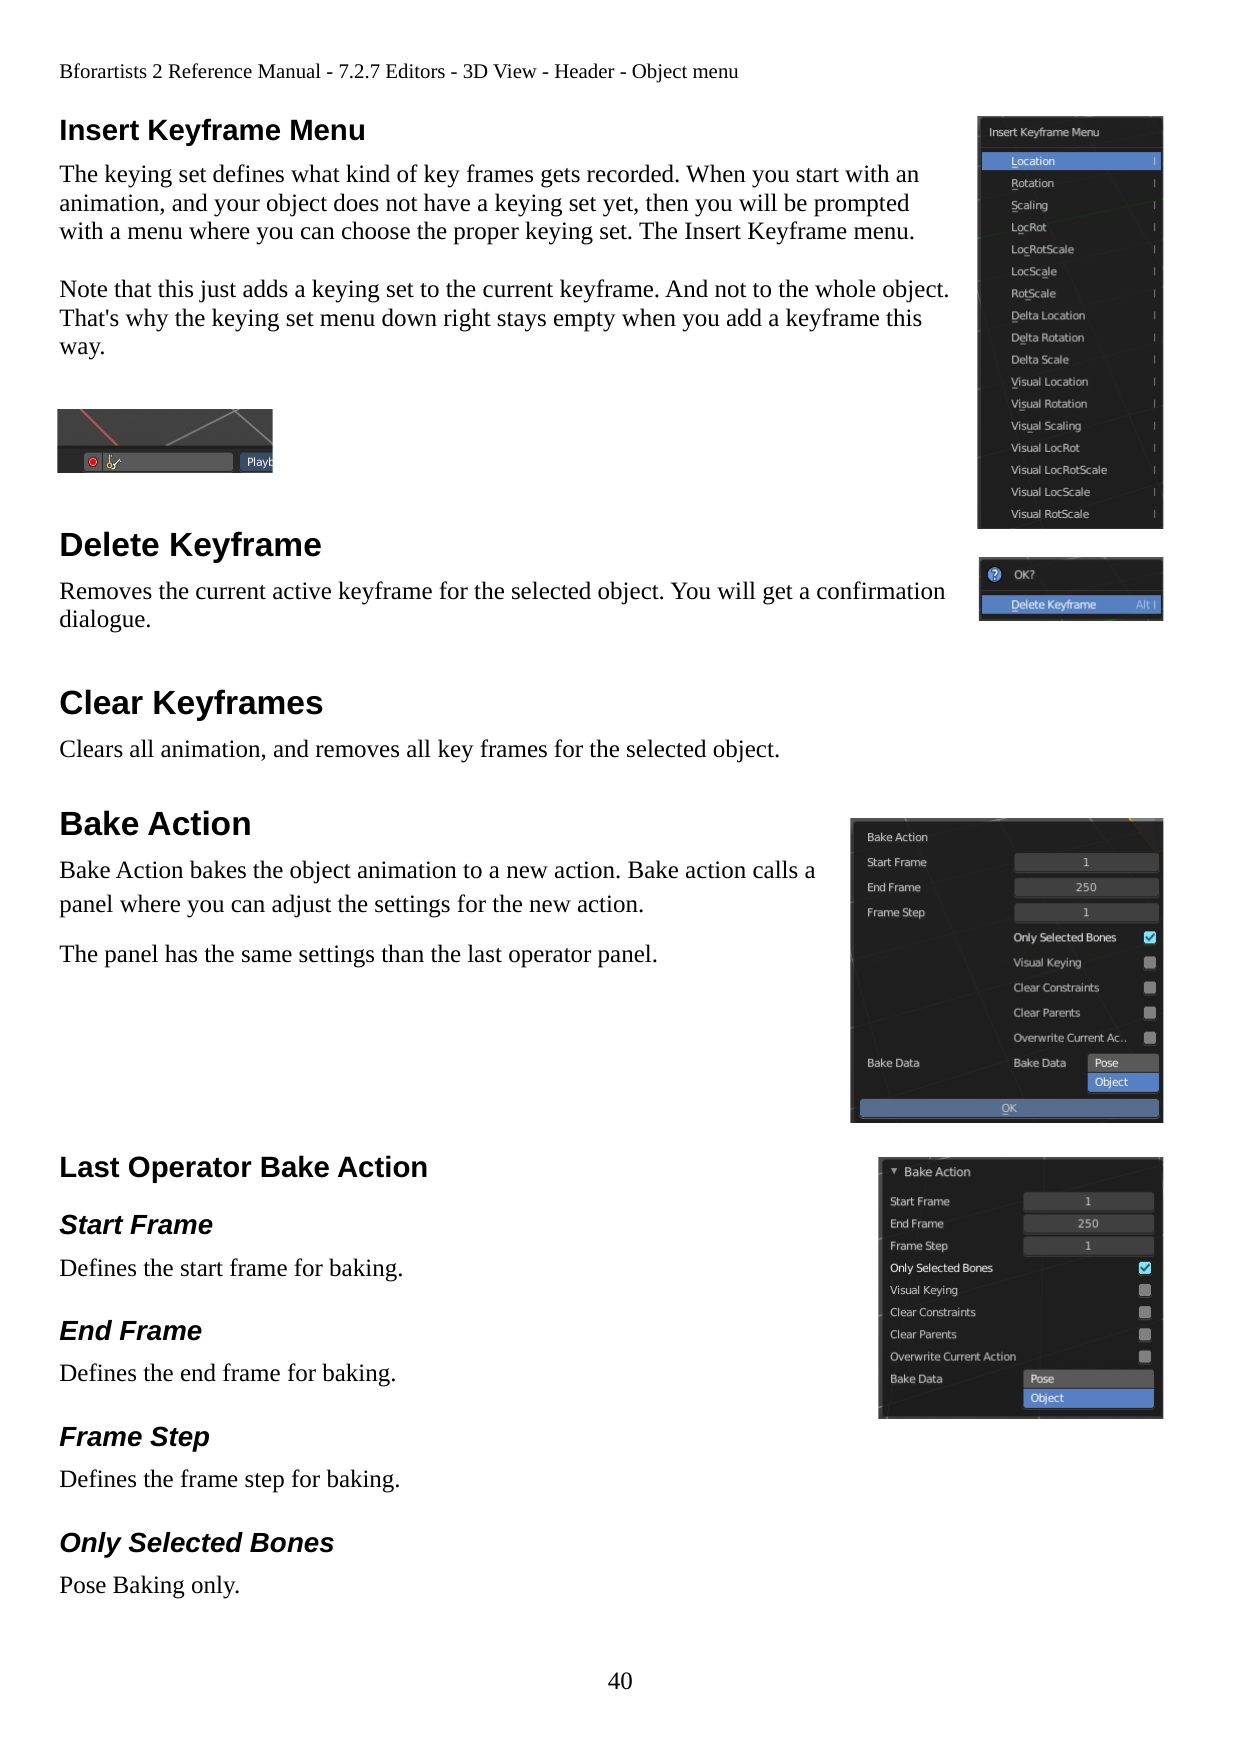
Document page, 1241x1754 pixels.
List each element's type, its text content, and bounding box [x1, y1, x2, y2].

picture [977, 116, 1164, 529]
subtitle [1164, 1208, 1181, 1240]
text Note that this just adds a keying set to the current keyframe. And not to the whole object. That's why the keying set menu down right stays empty when you add a keyframe this way. [59, 274, 977, 360]
subtitle End Frame [59, 1314, 878, 1346]
subtitle Insert Keyframe Menu [59, 113, 1181, 146]
text Defines the end frame for baking. [59, 1358, 878, 1387]
picture [978, 557, 1164, 621]
text Defines the start frame for baking. [59, 1253, 878, 1281]
subtitle Frame Step [59, 1420, 1181, 1452]
text Bake Action bakes the object animation to a new action. Bake action calls a panel where you can adjust the settings for the new action. [59, 855, 850, 918]
subtitle Only Selected Bones [59, 1526, 1181, 1558]
subtitle Last Operator Bake Action [59, 1149, 1181, 1183]
text Clears all animation, and removes all key frames for the selected object. [59, 734, 1181, 763]
subtitle Delete Keyframe [59, 525, 1181, 563]
picture [878, 1157, 1164, 1419]
text Pose Baking only. [59, 1570, 1181, 1599]
text animation, and your object does not have a keying set yet, then you will be prompted with a menu where you can choose the proper keying set. The Insert Keyframe menu. [59, 188, 977, 245]
text The panel has the same settings than the last operator panel. [59, 939, 850, 967]
subtitle [1164, 1314, 1181, 1346]
text Removes the current active keyframe for the selected object. You will get a confirmation dialogue. [59, 576, 1181, 633]
picture [850, 818, 1164, 1123]
subtitle Bake Action [59, 804, 1181, 843]
subtitle Start Frame [59, 1208, 878, 1240]
picture [57, 409, 273, 473]
text The keying set defines what kind of key frames gets recorded. When you start with an [59, 159, 977, 188]
subtitle Clear Keyframes [59, 683, 1181, 722]
text Defines the frame step for baking. [59, 1464, 1181, 1493]
